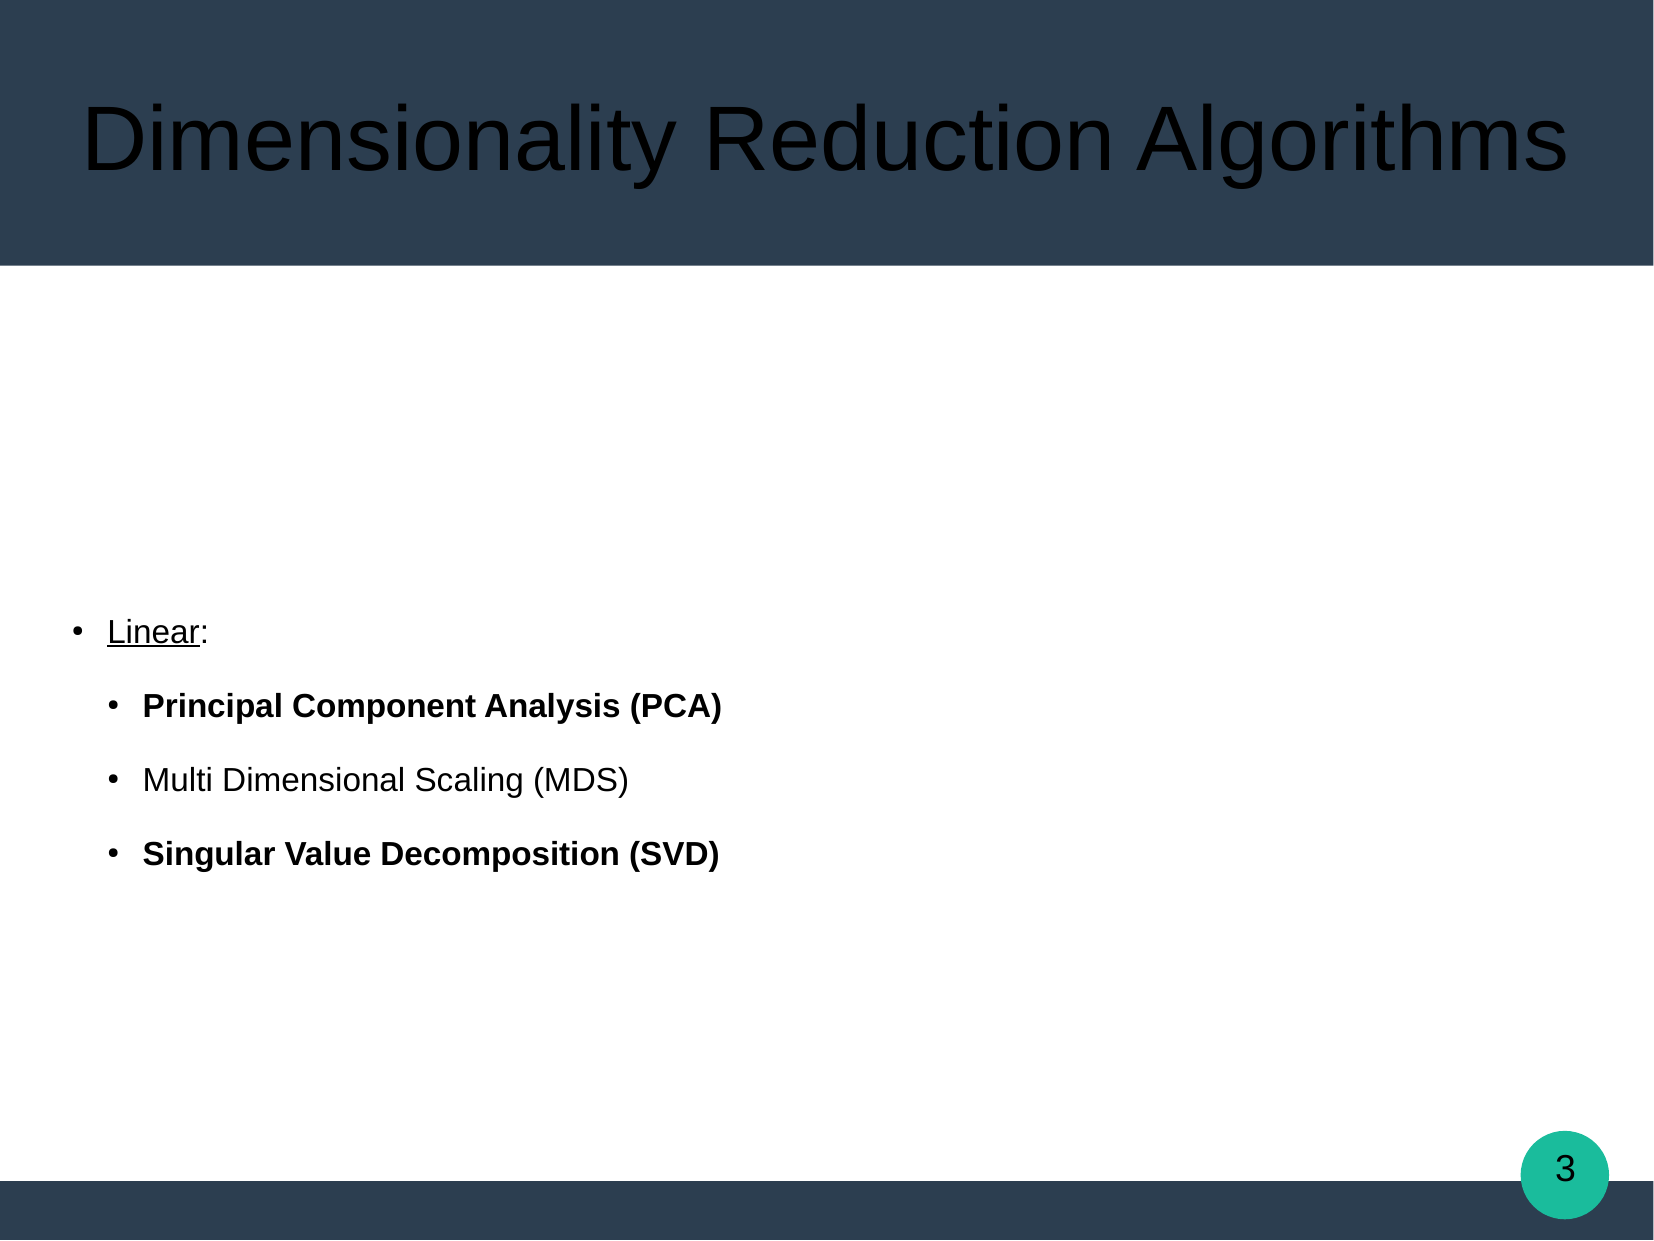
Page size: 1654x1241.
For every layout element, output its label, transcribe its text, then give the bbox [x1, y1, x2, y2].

subtitle Linear: Principal Component Analysis (PCA) Multi Dimensional Scaling (MDS) Singular Value Decomposition (SVD) [71, 270, 1561, 1241]
title Dimensionality Reduction Algorithms [59, 60, 1595, 218]
text_box [1540, 1140, 1654, 1223]
